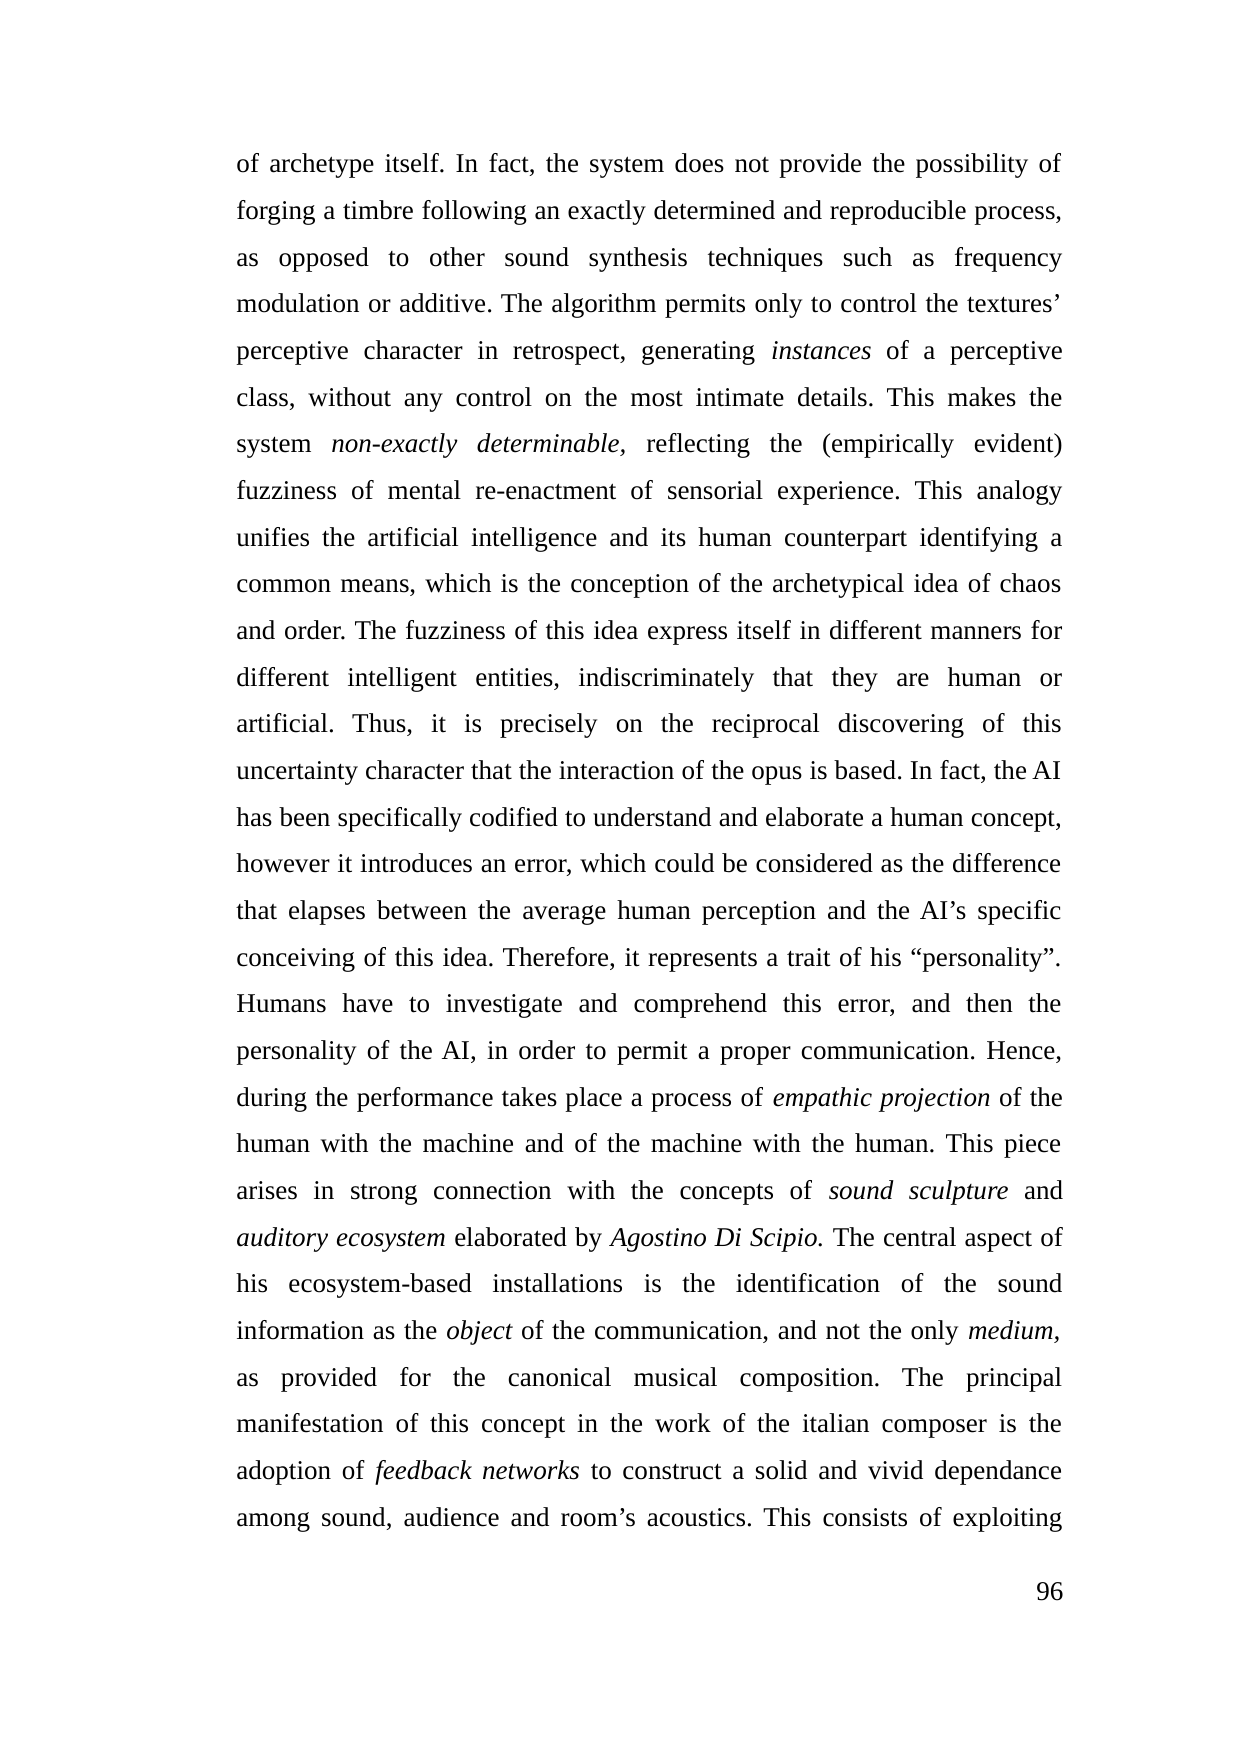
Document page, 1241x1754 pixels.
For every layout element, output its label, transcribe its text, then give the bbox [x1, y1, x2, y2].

text of archetype itself. In fact, the system does not provide the possibility of forging a timbre following an exactly determined and reproducible process, as opposed to other sound synthesis techniques such as frequency modulation or additive. The algorithm permits only to control the textures’ perceptive character in retrospect, generating instances of a perceptive class, without any control on the most intimate details. This makes the system non-exactly determinable, reflecting the (empirically evident) fuzziness of mental re-enactment of sensorial experience. This analogy unifies the artificial intelligence and its human counterpart identifying a common means, which is the conception of the archetypical idea of chaos and order. The fuzziness of this idea express itself in different manners for different intelligent entities, indiscriminately that they are human or artificial. Thus, it is precisely on the reciprocal discovering of this uncertainty character that the interaction of the opus is based. In fact, the AI has been specifically codified to understand and elaborate a human concept, however it introduces an error, which could be considered as the difference that elapses between the average human perception and the AI’s specific conceiving of this idea. Therefore, it represents a trait of his “personality”. Humans have to investigate and comprehend this error, and then the personality of the AI, in order to permit a proper communication. Hence, during the performance takes place a process of empathic projection of the human with the machine and of the machine with the human. This piece arises in strong connection with the concepts of sound sculpture and auditory ecosystem elaborated by Agostino Di Scipio. The central aspect of his ecosystem-based installations is the identification of the sound information as the object of the communication, and not the only medium, as provided for the canonical musical composition. The principal manifestation of this concept in the work of the italian composer is the adoption of feedback networks to construct a solid and vivid dependance among sound, audience and room’s acoustics. This consists of exploiting [236, 148, 1063, 1532]
